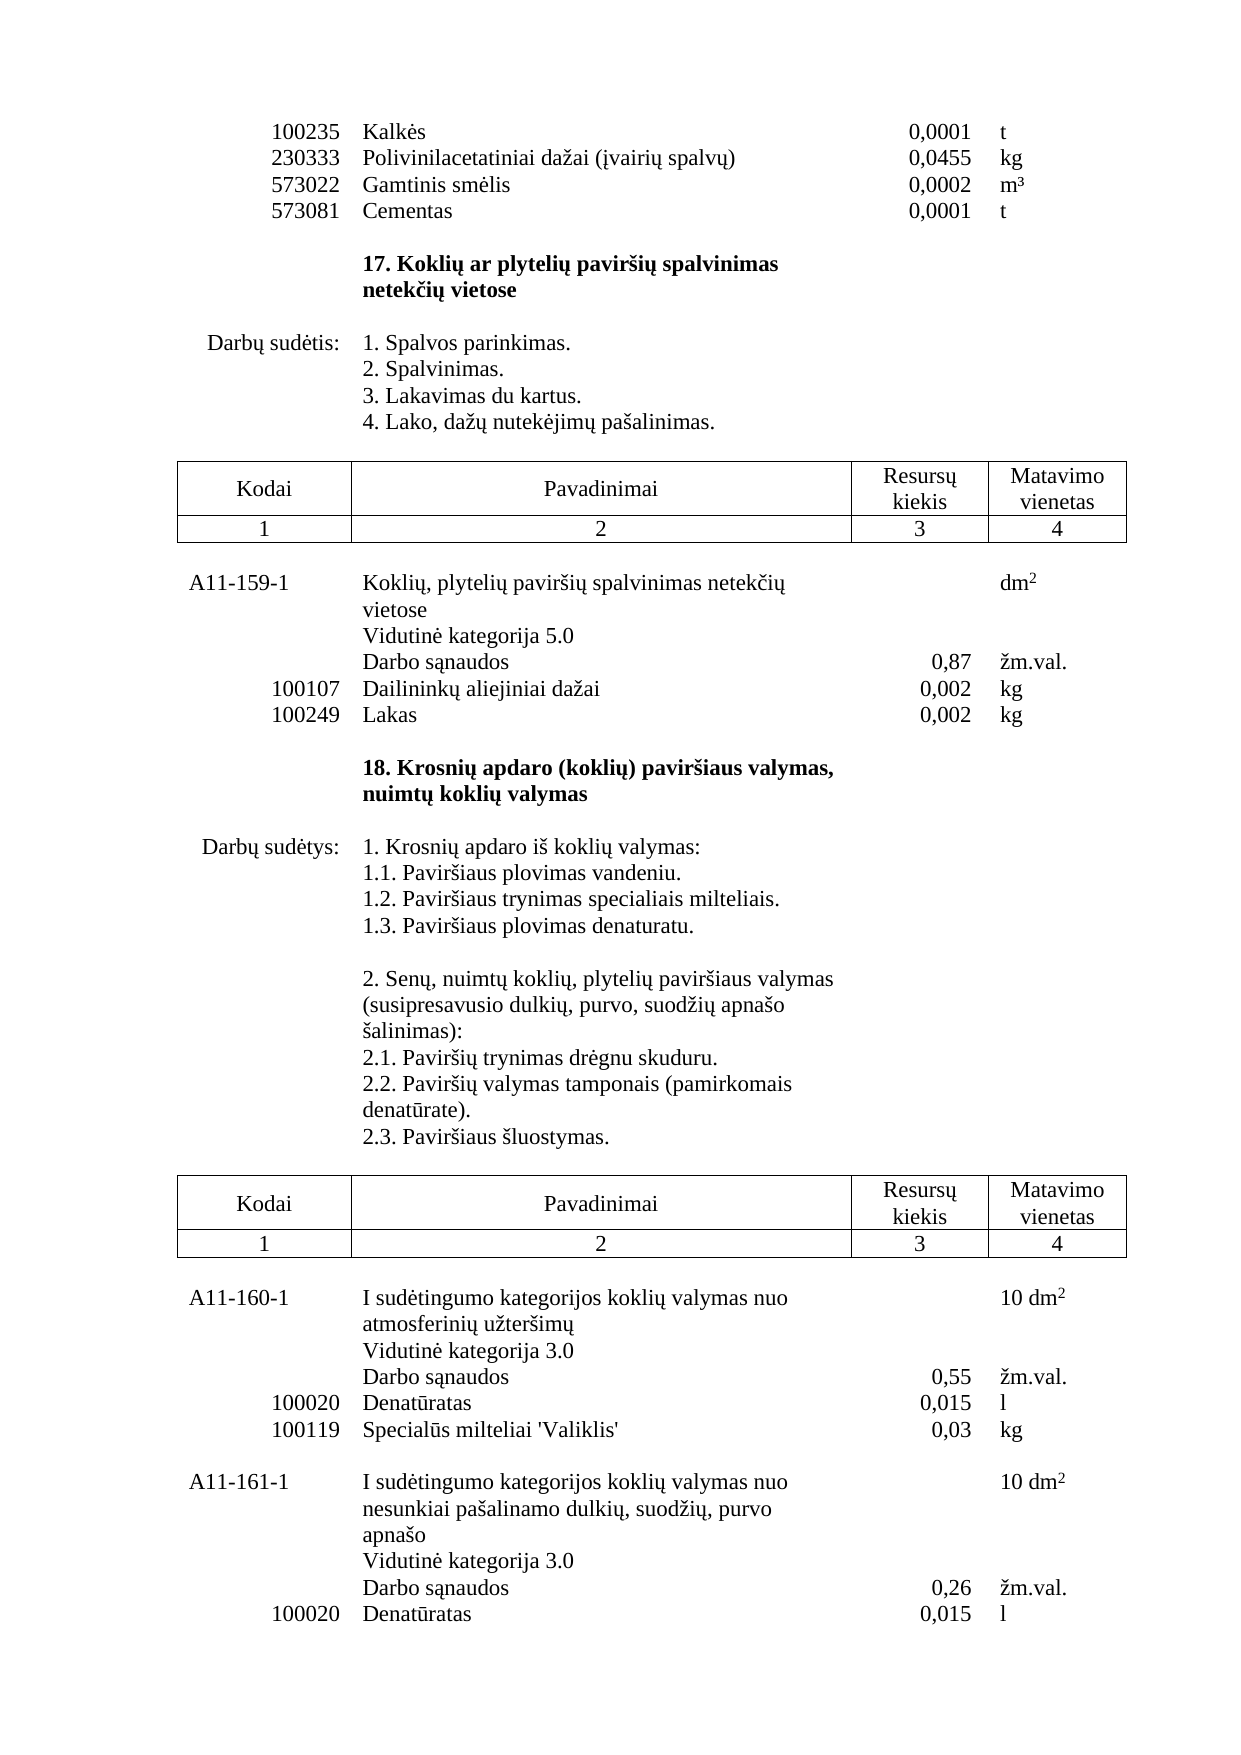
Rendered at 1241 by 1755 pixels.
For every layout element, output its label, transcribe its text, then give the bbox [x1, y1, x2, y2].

table_cell [851, 886, 988, 912]
table_cell A11-161-1 [177, 1469, 351, 1547]
table_cell Resursų kiekis [852, 1176, 988, 1229]
table_cell 0,015 [851, 1389, 988, 1416]
table_cell [851, 408, 988, 434]
table_cell Matavimo vienetas [989, 462, 1126, 514]
table_cell [851, 1070, 988, 1123]
table_cell [989, 833, 1126, 859]
table_cell [989, 1070, 1126, 1123]
table_cell [989, 1258, 1126, 1284]
table_cell [351, 938, 851, 964]
table_cell 573081 [177, 197, 351, 223]
table_cell 1 [178, 1230, 351, 1257]
table_cell Polivinilacetatiniai dažai (įvairių spalvų) [351, 145, 851, 171]
table_cell kg [989, 675, 1126, 701]
table_cell [851, 303, 988, 329]
table_cell 3. Lakavimas du kartus. [351, 382, 851, 408]
table_cell 0,002 [851, 701, 988, 727]
table_cell 100249 [177, 701, 351, 727]
table_cell t [989, 118, 1126, 144]
table_cell 230333 [177, 145, 351, 171]
table_cell [851, 1337, 988, 1363]
table_cell [177, 303, 351, 329]
table_cell 2.2. Paviršių valymas tamponais (pamirkomais denatūrate). [351, 1070, 851, 1123]
table_cell 4 [989, 516, 1126, 542]
table_cell Darbų sudėtys: [177, 833, 351, 859]
table_cell kg [989, 1416, 1126, 1442]
table_cell [177, 434, 351, 461]
table_cell Darbo sąnaudos [351, 1574, 851, 1600]
table_cell [851, 224, 988, 250]
table_cell [989, 938, 1126, 964]
table_cell Resursų kiekis [852, 462, 988, 514]
table_cell 0,87 [851, 648, 988, 675]
table_cell 0,002 [851, 675, 988, 701]
table_cell [351, 806, 851, 833]
table_cell 10 dm2 [989, 1284, 1126, 1337]
table_cell 4 [989, 1230, 1126, 1257]
table_cell [989, 728, 1126, 754]
table_cell [851, 1123, 988, 1149]
table_cell 100020 [177, 1600, 351, 1627]
table_cell Lakas [351, 701, 851, 727]
table_cell Koklių, plytelių paviršių spalvinimas netekčių vietose [351, 569, 851, 622]
table_cell [177, 938, 351, 964]
table_cell Pavadinimai [352, 462, 851, 514]
table_cell Denatūratas [351, 1389, 851, 1416]
table_cell 2. Senų, nuimtų koklių, plytelių paviršiaus valymas (susipresavusio dulkių, purvo, suodžių apnašo šalinimas): [351, 965, 851, 1044]
table_cell [851, 355, 988, 382]
table_cell l [989, 1389, 1126, 1416]
table_cell 100119 [177, 1416, 351, 1442]
table_cell 17. Koklių ar plytelių paviršių spalvinimas netekčių vietose [351, 250, 851, 303]
table_cell [989, 1044, 1126, 1070]
table_cell [989, 1442, 1126, 1468]
table_cell [177, 1337, 351, 1363]
table_cell [989, 355, 1126, 382]
table_cell 100020 [177, 1389, 351, 1416]
table_cell 18. Krosnių apdaro (koklių) paviršiaus valymas, nuimtų koklių valymas [351, 754, 851, 806]
table_cell [989, 1337, 1126, 1363]
table_cell [177, 912, 351, 938]
table_cell [851, 965, 988, 1044]
table_cell [351, 728, 851, 754]
table_cell Specialūs milteliai 'Valiklis' [351, 1416, 851, 1442]
table_cell 0,0002 [851, 171, 988, 197]
table_cell 1. Krosnių apdaro iš koklių valymas: [351, 833, 851, 859]
table_cell Vidutinė kategorija 3.0 [351, 1337, 851, 1363]
table_cell [351, 543, 851, 569]
table_cell [989, 965, 1126, 1044]
table_cell [851, 622, 988, 648]
table_cell Kalkės [351, 118, 851, 144]
table_cell [177, 1548, 351, 1574]
table_cell 0,0001 [851, 118, 988, 144]
table_cell [851, 938, 988, 964]
table_cell [177, 1442, 351, 1468]
table_cell [989, 622, 1126, 648]
table_cell Dailininkų aliejiniai dažai [351, 675, 851, 701]
table_cell [177, 408, 351, 434]
table_cell m³ [989, 171, 1126, 197]
table_cell [851, 1469, 988, 1547]
table_cell Vidutinė kategorija 3.0 [351, 1548, 851, 1574]
table_cell [851, 833, 988, 859]
table_cell Darbo sąnaudos [351, 1363, 851, 1389]
table_cell 1.3. Paviršiaus plovimas denaturatu. [351, 912, 851, 938]
table_cell [351, 1258, 851, 1284]
table_cell 0,55 [851, 1363, 988, 1389]
table_cell 0,015 [851, 1600, 988, 1627]
table_cell [851, 250, 988, 303]
table_cell Vidutinė kategorija 5.0 [351, 622, 851, 648]
table_cell [177, 1044, 351, 1070]
table_cell t [989, 197, 1126, 223]
table_cell [851, 434, 988, 461]
table_cell [989, 250, 1126, 303]
table_cell [989, 382, 1126, 408]
table_cell [177, 965, 351, 1044]
table_cell [851, 806, 988, 833]
table_cell 100235 [177, 118, 351, 144]
table_cell [851, 912, 988, 938]
table_cell [989, 886, 1126, 912]
table_cell [351, 303, 851, 329]
table_cell [989, 434, 1126, 461]
table_cell [989, 408, 1126, 434]
table_cell 1. Spalvos parinkimas. [351, 329, 851, 355]
table_cell žm.val. [989, 1574, 1126, 1600]
table_cell [177, 1363, 351, 1389]
table_cell [351, 1442, 851, 1468]
table_cell [851, 1258, 988, 1284]
table_cell [851, 329, 988, 355]
table_cell [177, 859, 351, 886]
table_cell 0,0455 [851, 145, 988, 171]
table_cell [989, 303, 1126, 329]
table_cell 1 [178, 516, 351, 542]
table_cell Darbo sąnaudos [351, 648, 851, 675]
table_cell [851, 569, 988, 622]
table_cell [177, 1258, 351, 1284]
table_cell [177, 1149, 351, 1175]
table_cell 3 [852, 1230, 988, 1257]
table_cell 2. Spalvinimas. [351, 355, 851, 382]
table_cell [851, 1149, 988, 1175]
table_cell [351, 224, 851, 250]
table_cell 1.2. Paviršiaus trynimas specialiais milteliais. [351, 886, 851, 912]
table_cell Denatūratas [351, 1600, 851, 1627]
table_cell [989, 859, 1126, 886]
table_cell Darbų sudėtis: [177, 329, 351, 355]
table_cell l [989, 1600, 1126, 1627]
table_cell [851, 1284, 988, 1337]
table_cell Pavadinimai [352, 1176, 851, 1229]
table_cell [851, 859, 988, 886]
table_cell 4. Lako, dažų nutekėjimų pašalinimas. [351, 408, 851, 434]
table_cell I sudėtingumo kategorijos koklių valymas nuo atmosferinių užteršimų [351, 1284, 851, 1337]
table_cell 3 [852, 516, 988, 542]
table_cell [177, 1574, 351, 1600]
table_cell [177, 648, 351, 675]
table_cell kg [989, 145, 1126, 171]
table_cell [989, 1123, 1126, 1149]
table_cell [177, 382, 351, 408]
table_cell [989, 224, 1126, 250]
table_cell [851, 543, 988, 569]
table_cell [851, 1044, 988, 1070]
table_cell žm.val. [989, 1363, 1126, 1389]
table_cell [989, 1548, 1126, 1574]
table_cell [851, 728, 988, 754]
table_cell kg [989, 701, 1126, 727]
table_cell Kodai [178, 1176, 351, 1229]
table_cell Matavimo vienetas [989, 1176, 1126, 1229]
table_cell [177, 754, 351, 806]
table_cell [989, 806, 1126, 833]
table_cell [177, 250, 351, 303]
table_cell Kodai [178, 462, 351, 514]
table_cell A11-160-1 [177, 1284, 351, 1337]
table_cell 1.1. Paviršiaus plovimas vandeniu. [351, 859, 851, 886]
table_cell [177, 886, 351, 912]
table_cell [989, 1149, 1126, 1175]
table_cell [851, 382, 988, 408]
table_cell 573022 [177, 171, 351, 197]
table_cell [177, 622, 351, 648]
table_cell [989, 754, 1126, 806]
table_cell [177, 1070, 351, 1123]
table_cell [177, 224, 351, 250]
table_cell [989, 912, 1126, 938]
table_cell 100107 [177, 675, 351, 701]
table_cell Gamtinis smėlis [351, 171, 851, 197]
table_cell 2.1. Paviršių trynimas drėgnu skuduru. [351, 1044, 851, 1070]
table_cell [989, 543, 1126, 569]
table_cell [851, 1548, 988, 1574]
table_cell [851, 1442, 988, 1468]
table_cell 2 [352, 1230, 851, 1257]
table_cell [177, 728, 351, 754]
table_cell Cementas [351, 197, 851, 223]
table_cell žm.val. [989, 648, 1126, 675]
table_cell 0,26 [851, 1574, 988, 1600]
table_cell [177, 355, 351, 382]
table_cell 10 dm2 [989, 1469, 1126, 1547]
table_cell [351, 434, 851, 461]
table_cell I sudėtingumo kategorijos koklių valymas nuo nesunkiai pašalinamo dulkių, suodžių, purvo apnašo [351, 1469, 851, 1547]
table_cell [989, 329, 1126, 355]
table_cell dm2 [989, 569, 1126, 622]
table_cell A11-159-1 [177, 569, 351, 622]
table_cell [851, 754, 988, 806]
table_cell 0,03 [851, 1416, 988, 1442]
table_cell 2.3. Paviršiaus šluostymas. [351, 1123, 851, 1149]
table_cell [177, 1123, 351, 1149]
table_cell [177, 543, 351, 569]
table_cell [351, 1149, 851, 1175]
table_cell 0,0001 [851, 197, 988, 223]
table_cell [177, 806, 351, 833]
table_cell 2 [352, 516, 851, 542]
